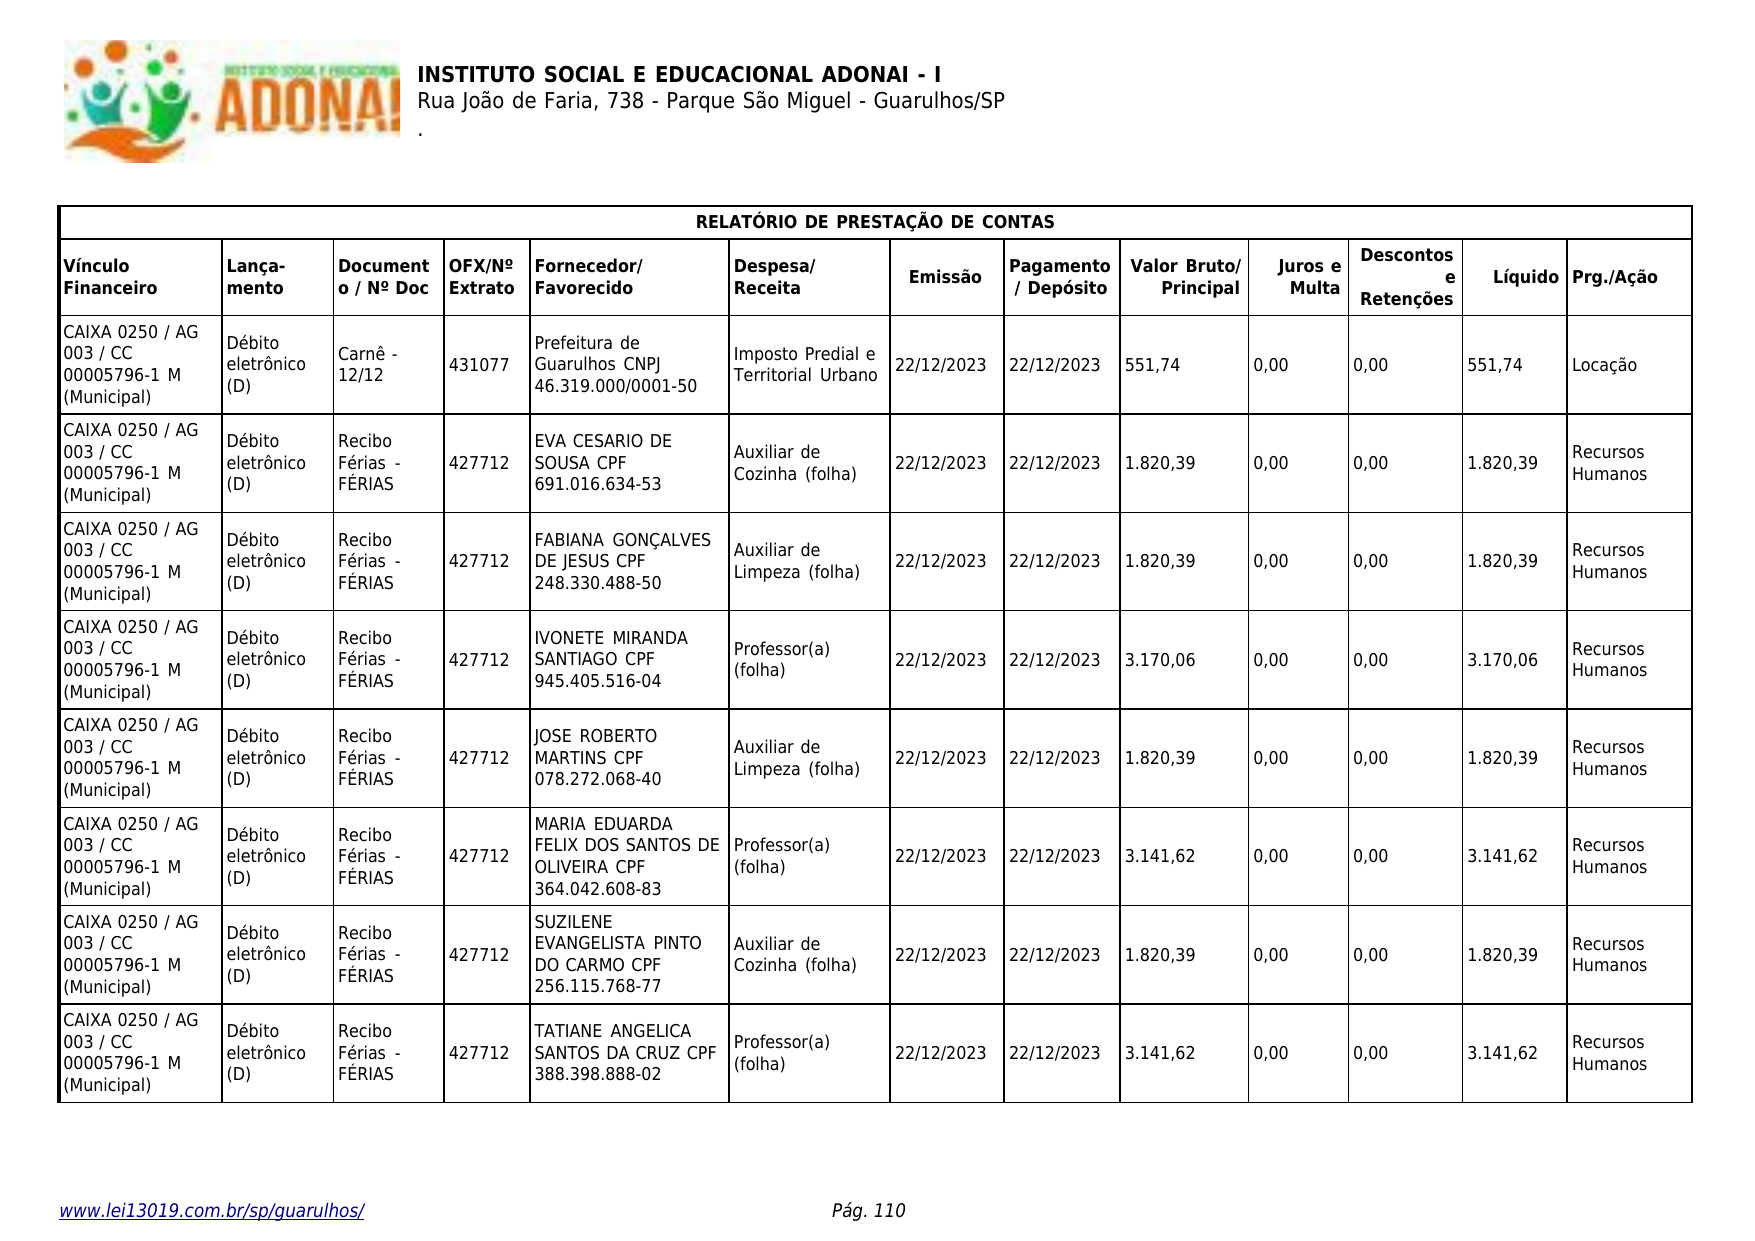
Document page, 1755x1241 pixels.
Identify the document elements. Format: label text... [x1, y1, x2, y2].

table_cell 431077 [445, 316, 529, 413]
table_cell Juros e Multa [1249, 240, 1348, 315]
table_cell CAIXA 0250 / AG 003 / CC 00005796-1 M (Municipal) [61, 415, 221, 511]
table_cell 0,00 [1349, 316, 1462, 413]
table_cell Recibo Férias - FÉRIAS [334, 415, 443, 511]
table_cell Recibo Férias - FÉRIAS [334, 808, 443, 905]
table_cell 22/12/2023 [1005, 513, 1119, 610]
table_cell MARIA EDUARDA FELIX DOS SANTOS DE OLIVEIRA CPF 364.042.608-83 [531, 808, 728, 905]
table_cell Débito eletrônico (D) [223, 316, 333, 413]
table_cell 22/12/2023 [891, 808, 1003, 905]
table_cell 0,00 [1249, 611, 1348, 708]
table_cell Prefeitura de Guarulhos CNPJ 46.319.000/0001-50 [531, 316, 728, 413]
table_cell Débito eletrônico (D) [223, 611, 333, 708]
table_cell 0,00 [1249, 415, 1348, 511]
table_cell 0,00 [1249, 906, 1348, 1003]
table_cell JOSE ROBERTO MARTINS CPF 078.272.068-40 [531, 710, 728, 806]
table_cell 427712 [445, 611, 529, 708]
table_cell 3.170,06 [1121, 611, 1248, 708]
table_cell 22/12/2023 [1005, 415, 1119, 511]
table_cell SUZILENE EVANGELISTA PINTO DO CARMO CPF 256.115.768-77 [531, 906, 728, 1003]
table_cell Líquido [1463, 240, 1566, 315]
table_cell 22/12/2023 [1005, 710, 1119, 806]
table_cell 427712 [445, 1005, 529, 1101]
table_cell TATIANE ANGELICA SANTOS DA CRUZ CPF 388.398.888-02 [531, 1005, 728, 1101]
table_cell 22/12/2023 [1005, 611, 1119, 708]
table_cell 22/12/2023 [891, 1005, 1003, 1101]
table_cell 0,00 [1349, 906, 1462, 1003]
table_cell 427712 [445, 415, 529, 511]
table_cell 1.820,39 [1121, 513, 1248, 610]
table_cell Professor(a) (folha) [730, 611, 889, 708]
table_cell Vínculo Financeiro [61, 240, 221, 315]
table_cell 1.820,39 [1121, 710, 1248, 806]
table_cell 22/12/2023 [891, 906, 1003, 1003]
table_cell Recibo Férias - FÉRIAS [334, 710, 443, 806]
table_cell Recursos Humanos [1568, 710, 1691, 806]
table_cell Auxiliar de Cozinha (folha) [730, 906, 889, 1003]
table_cell 22/12/2023 [891, 513, 1003, 610]
table_cell 0,00 [1349, 808, 1462, 905]
table_cell 3.141,62 [1463, 808, 1566, 905]
table_cell Emissão [891, 240, 1003, 315]
table_cell 0,00 [1249, 710, 1348, 806]
table_cell 1.820,39 [1463, 906, 1566, 1003]
table_cell 1.820,39 [1121, 415, 1248, 511]
table_cell 1.820,39 [1463, 513, 1566, 610]
table_cell EVA CESARIO DE SOUSA CPF 691.016.634-53 [531, 415, 728, 511]
table_cell Fornecedor/ Favorecido [531, 240, 728, 315]
table_cell 0,00 [1349, 513, 1462, 610]
table_cell 427712 [445, 808, 529, 905]
table_cell Débito eletrônico (D) [223, 808, 333, 905]
table_cell 22/12/2023 [891, 611, 1003, 708]
table_cell 0,00 [1249, 316, 1348, 413]
table_cell Recursos Humanos [1568, 808, 1691, 905]
table_cell 551,74 [1121, 316, 1248, 413]
table_cell CAIXA 0250 / AG 003 / CC 00005796-1 M (Municipal) [61, 611, 221, 708]
table_cell Valor Bruto/ Principal [1121, 240, 1248, 315]
table_cell Recursos Humanos [1568, 906, 1691, 1003]
table_cell 3.170,06 [1463, 611, 1566, 708]
table_cell 0,00 [1349, 611, 1462, 708]
table_cell 427712 [445, 710, 529, 806]
table_cell 0,00 [1249, 1005, 1348, 1101]
table_cell FABIANA GONÇALVES DE JESUS CPF 248.330.488-50 [531, 513, 728, 610]
table_cell Carnê - 12/12 [334, 316, 443, 413]
table_cell Recibo Férias - FÉRIAS [334, 1005, 443, 1101]
table_cell 22/12/2023 [891, 415, 1003, 511]
table_cell Despesa/ Receita [730, 240, 889, 315]
table_cell Pagamento / Depósito [1005, 240, 1119, 315]
table_cell Recibo Férias - FÉRIAS [334, 906, 443, 1003]
table_header RELATÓRIO DE PRESTAÇÃO DE CONTAS [61, 207, 1691, 238]
table_cell 3.141,62 [1463, 1005, 1566, 1101]
table_cell 22/12/2023 [891, 316, 1003, 413]
table_cell Auxiliar de Limpeza (folha) [730, 710, 889, 806]
table_cell Lança- mento [223, 240, 333, 315]
table_cell Document o / Nº Doc [334, 240, 443, 315]
table_cell Imposto Predial e Territorial Urbano [730, 316, 889, 413]
table_cell CAIXA 0250 / AG 003 / CC 00005796-1 M (Municipal) [61, 906, 221, 1003]
table_cell OFX/Nº Extrato [445, 240, 529, 315]
table_cell Recursos Humanos [1568, 513, 1691, 610]
table_cell 22/12/2023 [1005, 1005, 1119, 1101]
table_cell CAIXA 0250 / AG 003 / CC 00005796-1 M (Municipal) [61, 513, 221, 610]
table_cell 22/12/2023 [1005, 906, 1119, 1003]
table_cell 1.820,39 [1121, 906, 1248, 1003]
table_cell 22/12/2023 [1005, 316, 1119, 413]
table_cell CAIXA 0250 / AG 003 / CC 00005796-1 M (Municipal) [61, 1005, 221, 1101]
table_cell Prg./Ação [1568, 240, 1691, 315]
table_cell Débito eletrônico (D) [223, 906, 333, 1003]
table_cell 22/12/2023 [1005, 808, 1119, 905]
table_cell 1.820,39 [1463, 710, 1566, 806]
table_cell Débito eletrônico (D) [223, 415, 333, 511]
table_cell 22/12/2023 [891, 710, 1003, 806]
table_cell Descontos e Retenções [1349, 240, 1462, 315]
table_cell 0,00 [1349, 415, 1462, 511]
table_cell 1.820,39 [1463, 415, 1566, 511]
table_cell Débito eletrônico (D) [223, 513, 333, 610]
table_cell 3.141,62 [1121, 1005, 1248, 1101]
table_cell CAIXA 0250 / AG 003 / CC 00005796-1 M (Municipal) [61, 316, 221, 413]
table_cell 0,00 [1249, 808, 1348, 905]
table_cell Recibo Férias - FÉRIAS [334, 611, 443, 708]
table_cell Recursos Humanos [1568, 611, 1691, 708]
table_cell IVONETE MIRANDA SANTIAGO CPF 945.405.516-04 [531, 611, 728, 708]
table_cell Recursos Humanos [1568, 1005, 1691, 1101]
table_cell 0,00 [1349, 710, 1462, 806]
table_cell 3.141,62 [1121, 808, 1248, 905]
table_cell 427712 [445, 906, 529, 1003]
table_cell 551,74 [1463, 316, 1566, 413]
table_cell Recibo Férias - FÉRIAS [334, 513, 443, 610]
table_cell Professor(a) (folha) [730, 1005, 889, 1101]
table_cell CAIXA 0250 / AG 003 / CC 00005796-1 M (Municipal) [61, 808, 221, 905]
table_cell Débito eletrônico (D) [223, 1005, 333, 1101]
table_cell Recursos Humanos [1568, 415, 1691, 511]
table_cell 0,00 [1349, 1005, 1462, 1101]
table_cell Professor(a) (folha) [730, 808, 889, 905]
table_cell Débito eletrônico (D) [223, 710, 333, 806]
table_cell 0,00 [1249, 513, 1348, 610]
table_cell 427712 [445, 513, 529, 610]
table_cell Auxiliar de Cozinha (folha) [730, 415, 889, 511]
table_cell Locação [1568, 316, 1691, 413]
table_cell Auxiliar de Limpeza (folha) [730, 513, 889, 610]
table_cell CAIXA 0250 / AG 003 / CC 00005796-1 M (Municipal) [61, 710, 221, 806]
